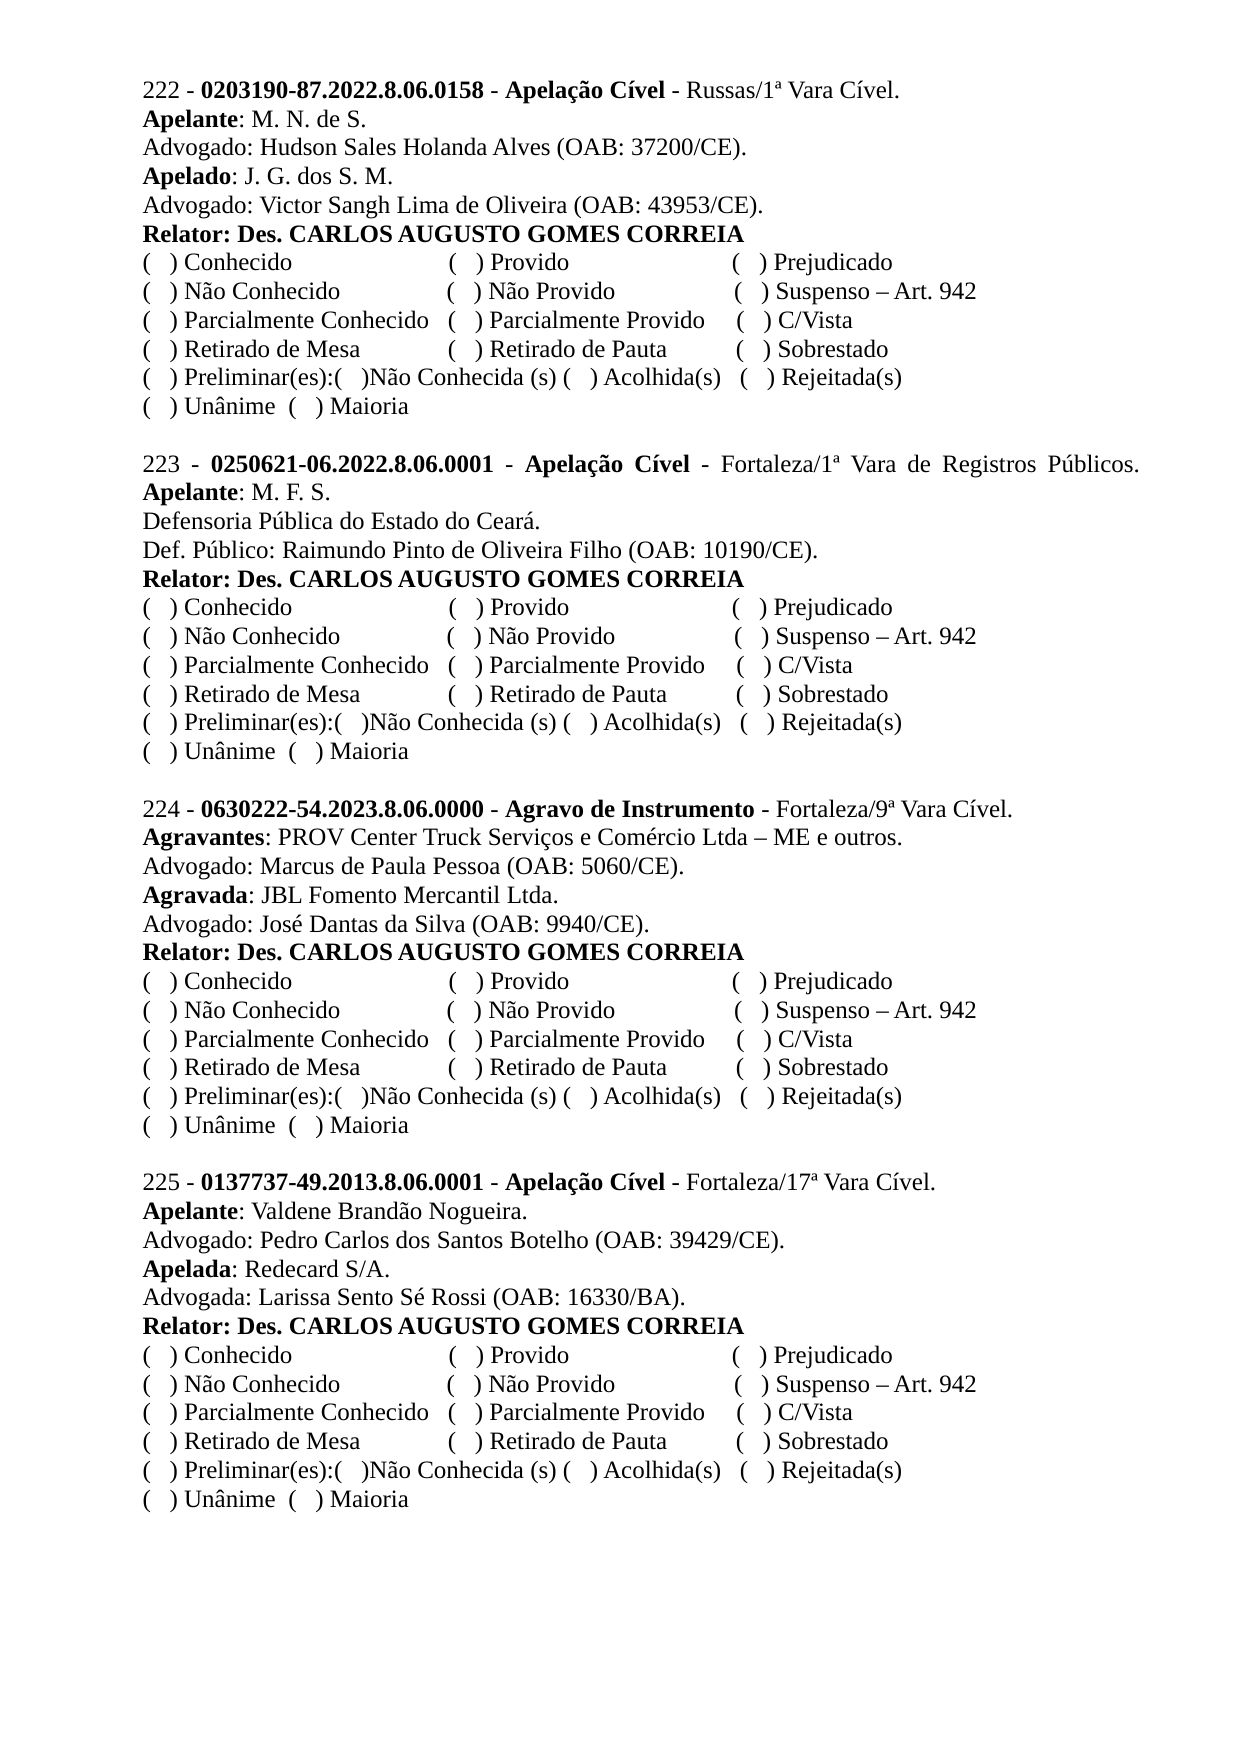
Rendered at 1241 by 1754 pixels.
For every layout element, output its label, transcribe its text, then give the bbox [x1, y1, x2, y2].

text Agravada: JBL Fomento Mercantil Ltda. [142, 880, 1141, 909]
text Relator: Des. CARLOS AUGUSTO GOMES CORREIA [142, 1311, 1141, 1340]
text ( ) Retirado de Mesa ( ) Retirado de Pauta ( ) Sobrestado [142, 1052, 1158, 1081]
text Apelante: Valdene Brandão Nogueira. [142, 1196, 1141, 1225]
text Advogado: José Dantas da Silva (OAB: 9940/CE). [142, 909, 1141, 937]
text ( ) Preliminar(es):( )Não Conhecida (s) ( ) Acolhida(s) ( ) Rejeitada(s) [142, 1081, 1158, 1110]
text ( ) Unânime ( ) Maioria [142, 391, 1158, 420]
text Apelada: Redecard S/A. [142, 1254, 1141, 1282]
text Advogado: Pedro Carlos dos Santos Botelho (OAB: 39429/CE). [142, 1225, 1141, 1254]
text Advogado: Hudson Sales Holanda Alves (OAB: 37200/CE). [142, 132, 1141, 161]
text ( ) Conhecido ( ) Provido ( ) Prejudicado [142, 966, 1141, 995]
text Def. Público: Raimundo Pinto de Oliveira Filho (OAB: 10190/CE). [142, 535, 1141, 564]
text Relator: Des. CARLOS AUGUSTO GOMES CORREIA [142, 937, 1141, 966]
text ( ) Unânime ( ) Maioria [142, 736, 1158, 765]
text ( ) Preliminar(es):( )Não Conhecida (s) ( ) Acolhida(s) ( ) Rejeitada(s) [142, 707, 1158, 736]
text ( ) Retirado de Mesa ( ) Retirado de Pauta ( ) Sobrestado [142, 679, 1158, 707]
text 222 - 0203190-87.2022.8.06.0158 - Apelação Cível - Russas/1ª Vara Cível. [142, 75, 1141, 104]
text Agravantes: PROV Center Truck Serviços e Comércio Ltda – ME e outros. [142, 822, 1141, 851]
text ( ) Parcialmente Conhecido ( ) Parcialmente Provido ( ) C/Vista [142, 650, 1158, 679]
text ( ) Parcialmente Conhecido ( ) Parcialmente Provido ( ) C/Vista [142, 1024, 1158, 1052]
text 223 - 0250621-06.2022.8.06.0001 - Apelação Cível - Fortaleza/1ª Vara de Registros Públicos. Apelante: M. F. S. [142, 449, 1141, 506]
text ( ) Não Conhecido ( ) Não Provido ( ) Suspenso – Art. 942 [142, 621, 1158, 650]
text Relator: Des. CARLOS AUGUSTO GOMES CORREIA [142, 219, 1141, 247]
text ( ) Retirado de Mesa ( ) Retirado de Pauta ( ) Sobrestado [142, 334, 1158, 362]
text Defensoria Pública do Estado do Ceará. [142, 506, 1141, 535]
text ( ) Unânime ( ) Maioria [142, 1484, 1158, 1512]
text Apelado: J. G. dos S. M. [142, 161, 1141, 190]
text Advogado: Victor Sangh Lima de Oliveira (OAB: 43953/CE). [142, 190, 1141, 219]
text Advogado: Marcus de Paula Pessoa (OAB: 5060/CE). [142, 851, 1141, 880]
text ( ) Conhecido ( ) Provido ( ) Prejudicado [142, 592, 1141, 621]
text ( ) Não Conhecido ( ) Não Provido ( ) Suspenso – Art. 942 [142, 1369, 1158, 1397]
text ( ) Retirado de Mesa ( ) Retirado de Pauta ( ) Sobrestado [142, 1426, 1158, 1455]
text ( ) Parcialmente Conhecido ( ) Parcialmente Provido ( ) C/Vista [142, 1397, 1158, 1426]
text ( ) Não Conhecido ( ) Não Provido ( ) Suspenso – Art. 942 [142, 995, 1158, 1024]
text ( ) Conhecido ( ) Provido ( ) Prejudicado [142, 1340, 1141, 1369]
text 224 - 0630222-54.2023.8.06.0000 - Agravo de Instrumento - Fortaleza/9ª Vara Cível. [142, 794, 1141, 822]
text ( ) Preliminar(es):( )Não Conhecida (s) ( ) Acolhida(s) ( ) Rejeitada(s) [142, 1455, 1158, 1484]
text ( ) Conhecido ( ) Provido ( ) Prejudicado [142, 247, 1141, 276]
text ( ) Não Conhecido ( ) Não Provido ( ) Suspenso – Art. 942 [142, 276, 1158, 305]
text Advogada: Larissa Sento Sé Rossi (OAB: 16330/BA). [142, 1282, 1141, 1311]
text ( ) Unânime ( ) Maioria [142, 1110, 1158, 1139]
text ( ) Preliminar(es):( )Não Conhecida (s) ( ) Acolhida(s) ( ) Rejeitada(s) [142, 362, 1158, 391]
text Apelante: M. N. de S. [142, 104, 1141, 132]
text Relator: Des. CARLOS AUGUSTO GOMES CORREIA [142, 564, 1141, 592]
text ( ) Parcialmente Conhecido ( ) Parcialmente Provido ( ) C/Vista [142, 305, 1158, 334]
text 225 - 0137737-49.2013.8.06.0001 - Apelação Cível - Fortaleza/17ª Vara Cível. [142, 1167, 1141, 1196]
